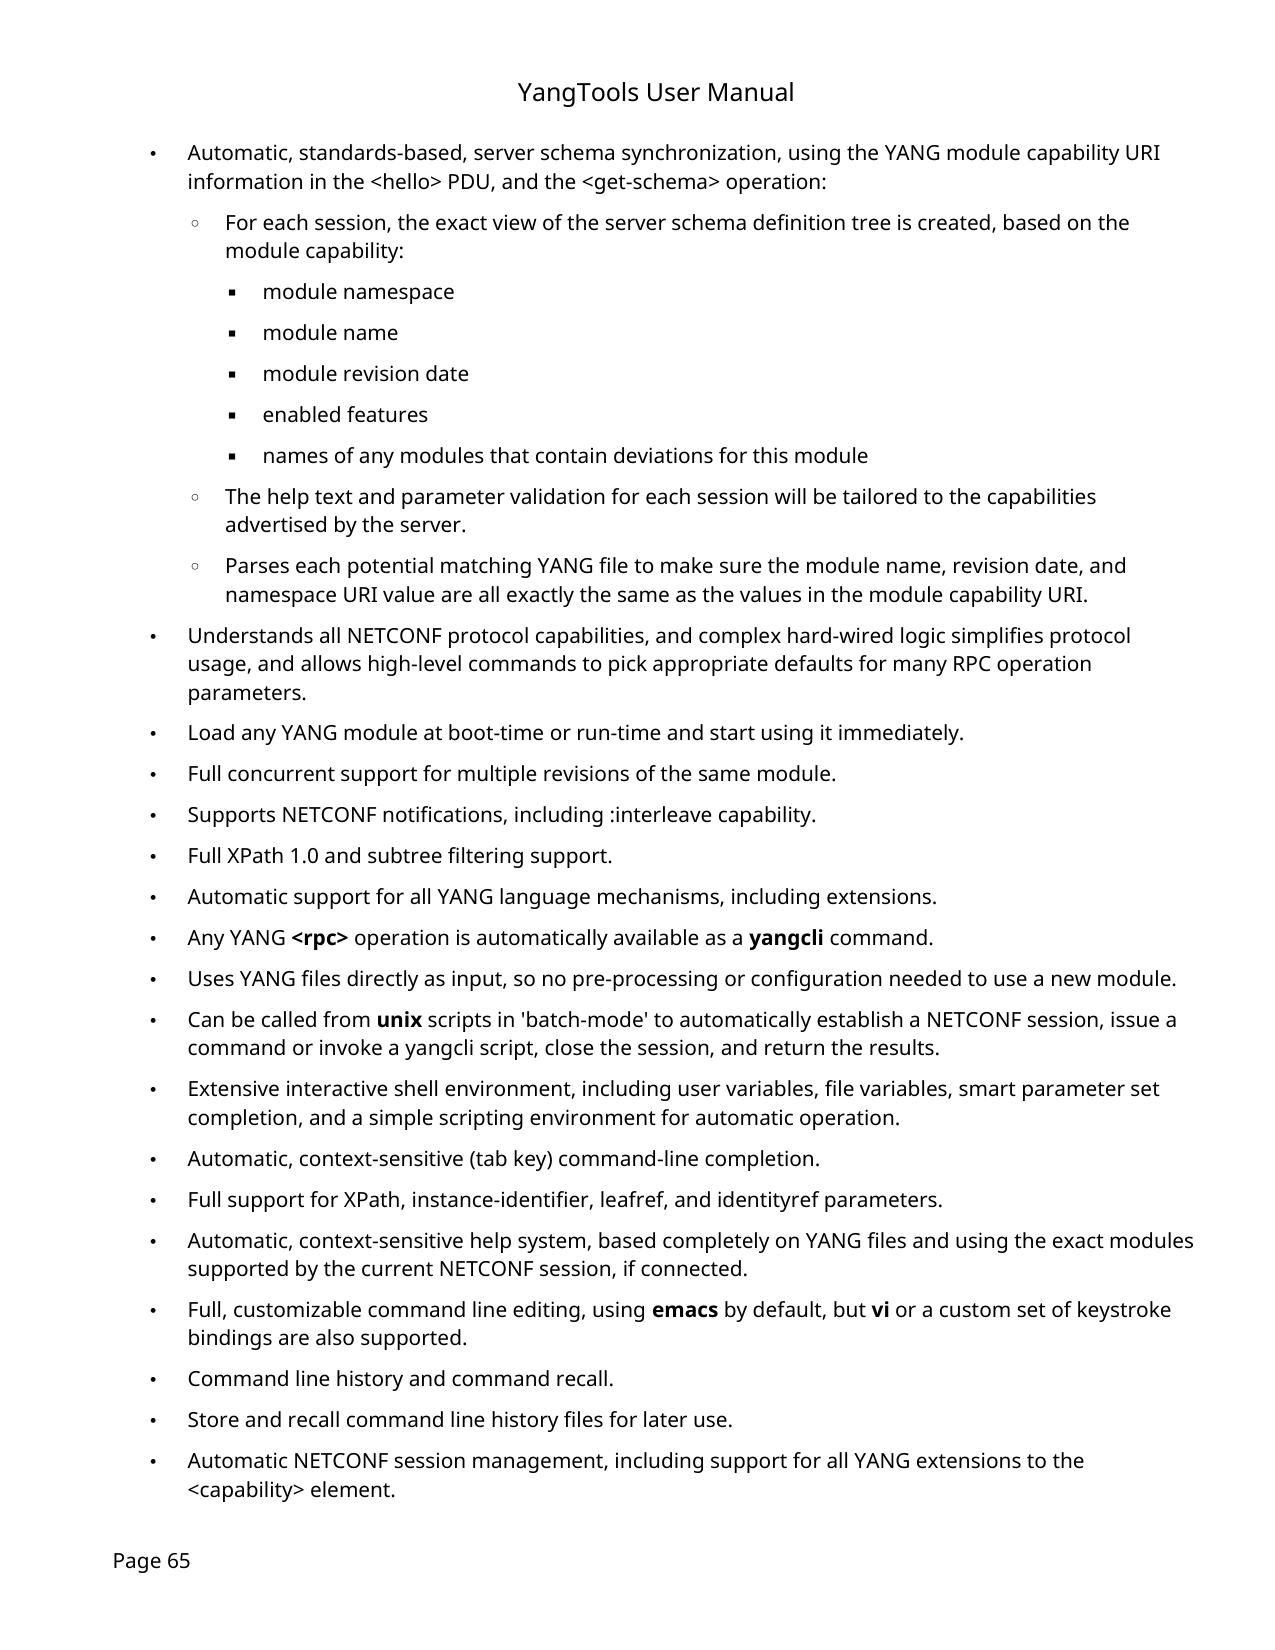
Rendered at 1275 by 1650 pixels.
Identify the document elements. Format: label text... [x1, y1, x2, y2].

list Uses YANG files directly as input, so no pre-processing or configuration needed to use a new module. [150, 964, 1200, 993]
list For each session, the exact view of the server schema definition tree is created, based on the module capability: [187, 208, 1200, 265]
list Automatic NETCONF session management, including support for all YANG extensions to the <capability> element. [150, 1446, 1200, 1503]
list names of any modules that contain deviations for this module [225, 441, 1200, 469]
list Supports NETCONF notifications, including :interleave capability. [150, 800, 1200, 829]
list Command line history and command recall. [150, 1364, 1200, 1393]
list module name [225, 318, 1200, 347]
list Full, customizable command line editing, using emacs by default, but vi or a custom set of keystroke bindings are also supported. [150, 1295, 1200, 1352]
list Full XPath 1.0 and subtree filtering support. [150, 841, 1200, 870]
list Automatic, context-sensitive help system, based completely on YANG files and using the exact modules supported by the current NETCONF session, if connected. [150, 1226, 1200, 1283]
list Automatic, context-sensitive (tab key) command-line completion. [150, 1144, 1200, 1172]
list module namespace [225, 277, 1200, 306]
list Extensive interactive shell environment, including user variables, file variables, smart parameter set completion, and a simple scripting environment for automatic operation. [150, 1074, 1200, 1131]
list Automatic, standards-based, server schema synchronization, using the YANG module capability URI information in the <hello> PDU, and the <get-schema> operation: [150, 138, 1200, 195]
list Can be called from unix scripts in 'batch-mode' to automatically establish a NETCONF session, issue a command or invoke a yangcli script, close the session, and return the results. [150, 1005, 1200, 1062]
list Understands all NETCONF protocol capabilities, and complex hard-wired logic simplifies protocol usage, and allows high-level commands to pick appropriate defaults for many RPC operation parameters. [150, 621, 1200, 706]
list Full support for XPath, instance-identifier, leafref, and identityref parameters. [150, 1185, 1200, 1213]
list Full concurrent support for multiple revisions of the same module. [150, 759, 1200, 788]
list Parses each potential matching YANG file to make sure the module name, revision date, and namespace URI value are all exactly the same as the values in the module capability URI. [187, 551, 1200, 608]
list Automatic support for all YANG language mechanisms, including extensions. [150, 882, 1200, 911]
list Any YANG <rpc> operation is automatically available as a yangcli command. [150, 923, 1200, 952]
list module revision date [225, 359, 1200, 388]
list enabled features [225, 400, 1200, 428]
list Store and recall command line history files for later use. [150, 1405, 1200, 1434]
list Load any YANG module at boot-time or run-time and start using it immediately. [150, 718, 1200, 747]
list The help text and parameter validation for each session will be tailored to the capabilities advertised by the server. [187, 482, 1200, 539]
